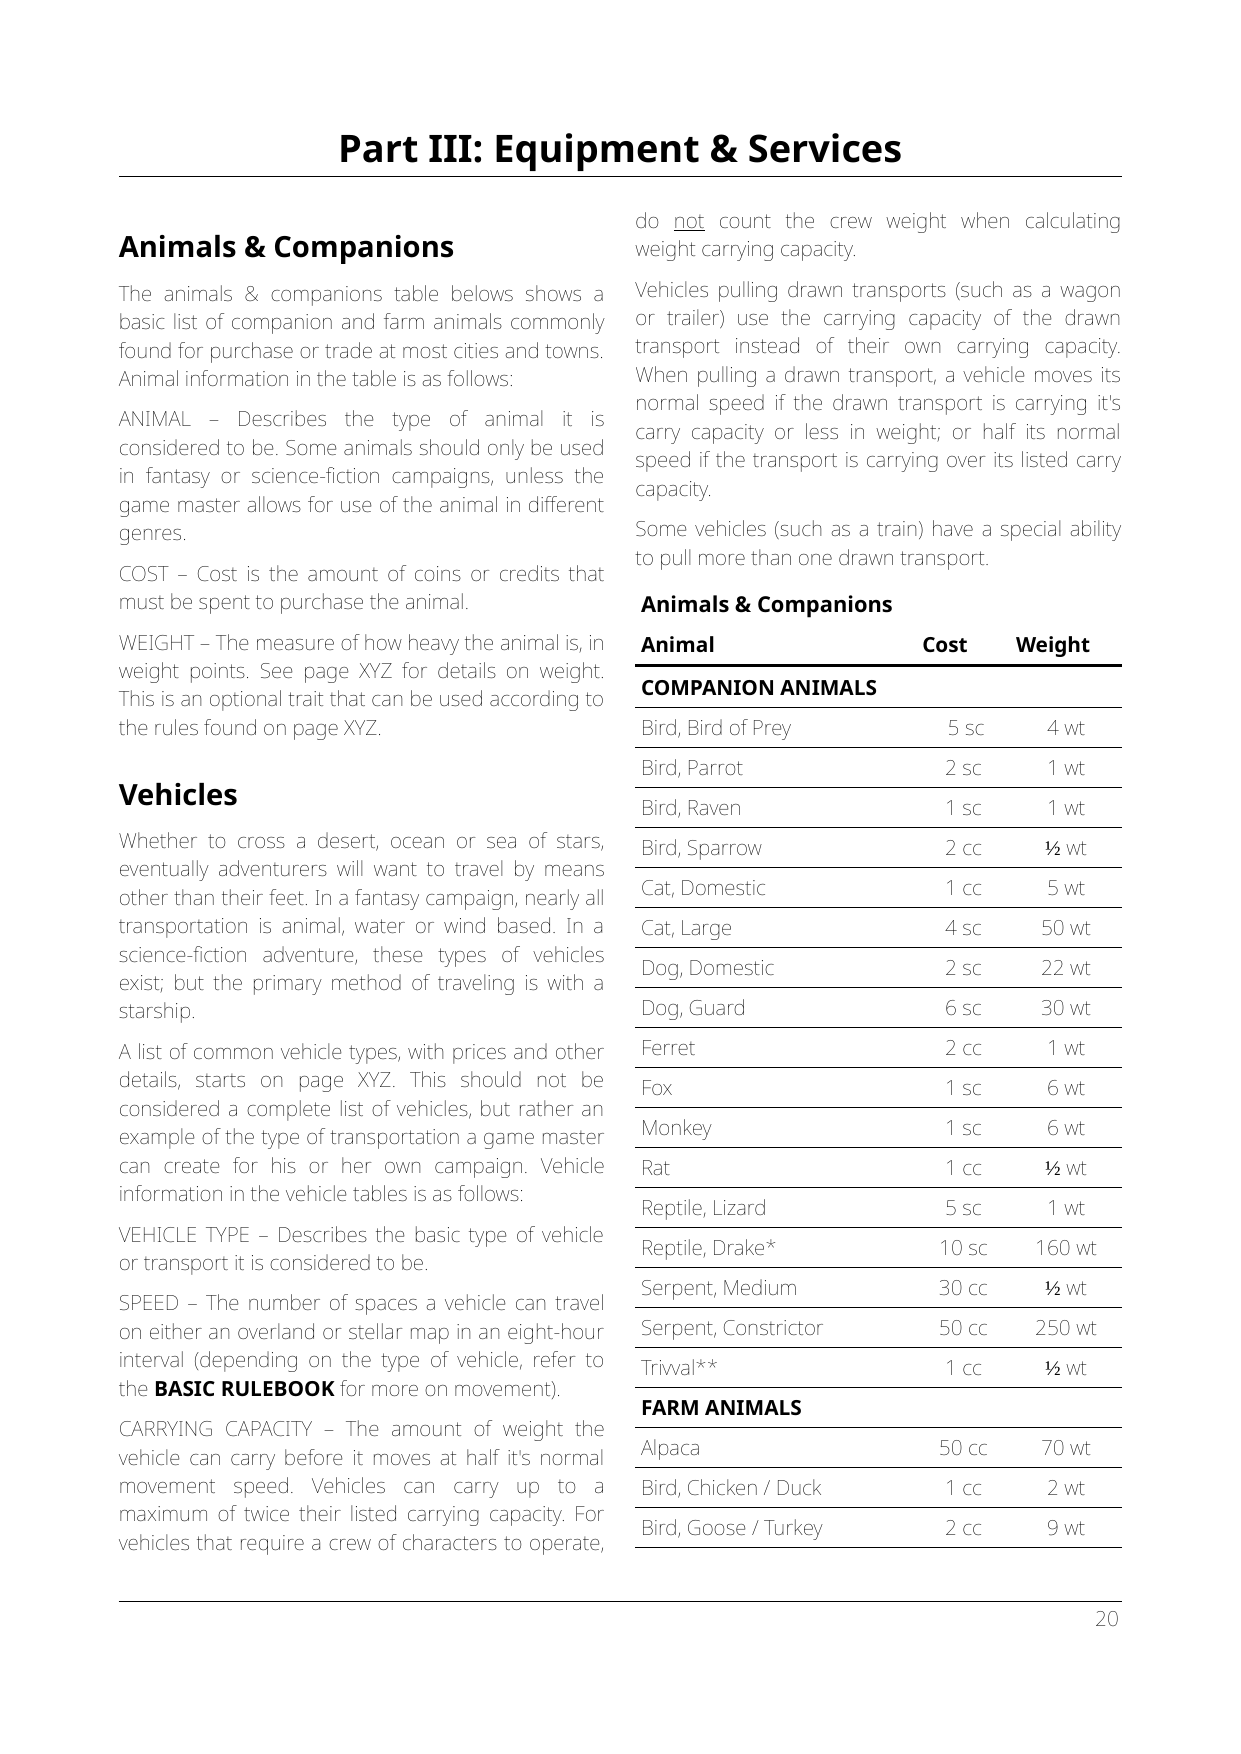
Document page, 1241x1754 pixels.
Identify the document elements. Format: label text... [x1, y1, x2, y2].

table_cell 5 sc [916, 708, 1010, 747]
table_cell 6 wt [1010, 1068, 1122, 1107]
table_cell 2 cc [916, 828, 1010, 867]
table_cell Bird, Chicken / Duck [635, 1468, 916, 1507]
text WEIGHT – The measure of how heavy the animal is, in weight points. See page XYZ for details on weight. This is an optional trait that can be used according to the rules found on page XYZ. [118, 628, 605, 741]
text Whether to cross a desert, ocean or sea of stars, eventually adventurers will want to travel by means other than their feet. In a fantasy campaign, nearly all transportation is animal, water or wind based. In a science-fiction adventure, these types of vehicles exist; but the primary method of traveling is with a starship. [118, 826, 605, 1025]
table_cell Weight [1010, 624, 1122, 664]
table_cell 1 wt [1010, 788, 1122, 827]
table_cell Reptile, Drake* [635, 1228, 916, 1267]
table_cell Animal [635, 624, 916, 664]
table_cell Bird, Goose / Turkey [635, 1508, 916, 1547]
table_cell 10 sc [916, 1228, 1010, 1267]
table_cell 50 cc [916, 1308, 1010, 1347]
table_cell ½ wt [1010, 1348, 1122, 1387]
table_cell Rat [635, 1148, 916, 1187]
table_cell 250 wt [1010, 1308, 1122, 1347]
table_cell 4 wt [1010, 708, 1122, 747]
table_cell 2 cc [916, 1028, 1010, 1067]
table_cell Bird, Parrot [635, 748, 916, 787]
table_cell 2 cc [916, 1508, 1010, 1547]
table_cell 9 wt [1010, 1508, 1122, 1547]
table_cell 70 wt [1010, 1428, 1122, 1467]
text ANIMAL – Describes the type of animal it is considered to be. Some animals should only be used in fantasy or science-fiction campaigns, unless the game master allows for use of the animal in different genres. [118, 404, 605, 547]
table_cell 2 wt [1010, 1468, 1122, 1507]
table_cell 1 cc [916, 1468, 1010, 1507]
table_cell 1 cc [916, 1148, 1010, 1187]
table_cell 50 cc [916, 1428, 1010, 1467]
table_cell 5 sc [916, 1188, 1010, 1227]
table_cell Serpent, Medium [635, 1268, 916, 1307]
text Vehicles [118, 774, 605, 814]
table_cell 6 wt [1010, 1108, 1122, 1147]
table_cell 6 sc [916, 988, 1010, 1027]
table_cell Cat, Domestic [635, 868, 916, 907]
text The animals & companions table belows shows a basic list of companion and farm animals commonly found for purchase or trade at most cities and towns. Animal information in the table is as follows: [118, 279, 605, 393]
subtitle Animals & Companions [118, 227, 605, 266]
table_cell Reptile, Lizard [635, 1188, 916, 1227]
table_cell Alpaca [635, 1428, 916, 1467]
table_cell 1 sc [916, 1068, 1010, 1107]
table_cell 1 cc [916, 868, 1010, 907]
text SPEED – The number of spaces a vehicle can travel on either an overland or stellar map in an eight-hour interval (depending on the type of vehicle, refer to the BASIC RULEBOOK for more on movement). [118, 1288, 605, 1402]
table_cell 5 wt [1010, 868, 1122, 907]
table_cell Bird, Sparrow [635, 828, 916, 867]
table_cell Serpent, Constrictor [635, 1308, 916, 1347]
table_cell Dog, Domestic [635, 948, 916, 987]
table_cell Bird, Bird of Prey [635, 708, 916, 747]
text COST – Cost is the amount of coins or credits that must be spent to purchase the animal. [118, 559, 605, 616]
table_cell Bird, Raven [635, 788, 916, 827]
table_cell 1 cc [916, 1348, 1010, 1387]
text Some vehicles (such as a train) have a special ability to pull more than one drawn transport. [635, 514, 1122, 571]
text A list of common vehicle types, with prices and other details, starts on page XYZ. This should not be considered a complete list of vehicles, but rather an example of the type of transportation a game master can create for his or her own campaign. Vehicle information in the vehicle tables is as follows: [118, 1037, 605, 1208]
table_cell ½ wt [1010, 828, 1122, 867]
table_cell COMPANION ANIMALS [635, 667, 1122, 707]
table_cell 1 wt [1010, 1188, 1122, 1227]
table_cell Fox [635, 1068, 916, 1107]
table_cell 160 wt [1010, 1228, 1122, 1267]
table_cell 22 wt [1010, 948, 1122, 987]
table_cell 2 sc [916, 748, 1010, 787]
table_cell Cat, Large [635, 908, 916, 947]
text CARRYING CAPACITY – The amount of weight the vehicle can carry before it moves at half it's normal movement speed. Vehicles can carry up to a maximum of twice their listed carrying capacity. For vehicles that require a crew of characters to operate, [118, 1414, 605, 1556]
table_cell ½ wt [1010, 1268, 1122, 1307]
text VEHICLE TYPE – Describes the basic type of vehicle or transport it is considered to be. [118, 1220, 605, 1277]
table_cell Trivval** [635, 1348, 916, 1387]
table_cell FARM ANIMALS [635, 1388, 1122, 1427]
table_cell ½ wt [1010, 1148, 1122, 1187]
table_cell 1 wt [1010, 1028, 1122, 1067]
table_cell 1 sc [916, 788, 1010, 827]
table_cell Monkey [635, 1108, 916, 1147]
table_cell 2 sc [916, 948, 1010, 987]
text do not count the crew weight when calculating weight carrying capacity. [635, 206, 1122, 263]
table_cell 4 sc [916, 908, 1010, 947]
table_cell 30 cc [916, 1268, 1010, 1307]
table_cell Cost [916, 624, 1010, 664]
table_cell Dog, Guard [635, 988, 916, 1027]
table_cell 30 wt [1010, 988, 1122, 1027]
text Vehicles pulling drawn transports (such as a wagon or trailer) use the carrying capacity of the drawn transport instead of their own carrying capacity. When pulling a drawn transport, a vehicle moves its normal speed if the drawn transport is carrying it's carry capacity or less in weight; or half its normal speed if the transport is carrying over its listed carry capacity. [635, 275, 1122, 502]
table_header Animals & Companions [635, 583, 1122, 624]
table_cell Ferret [635, 1028, 916, 1067]
table_cell 1 wt [1010, 748, 1122, 787]
table_cell 1 sc [916, 1108, 1010, 1147]
table_cell 50 wt [1010, 908, 1122, 947]
